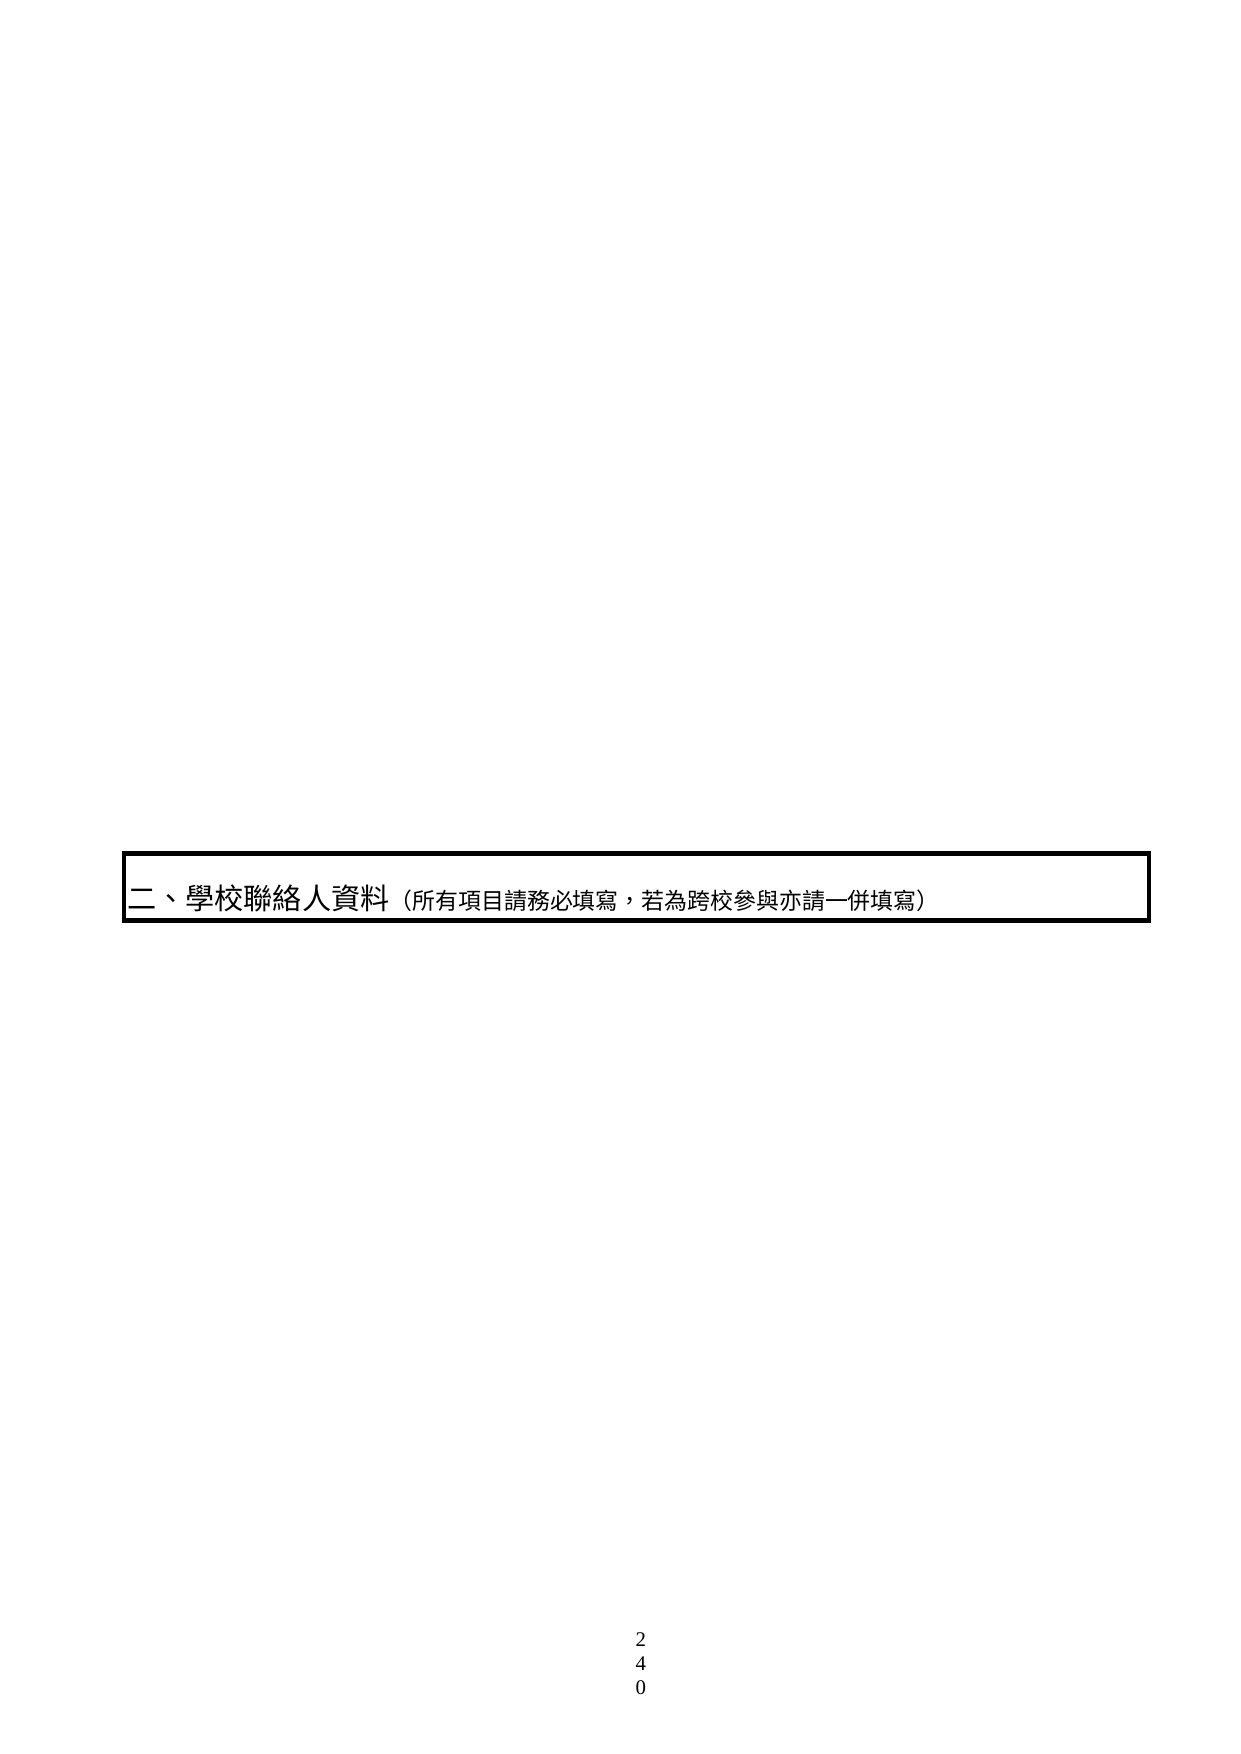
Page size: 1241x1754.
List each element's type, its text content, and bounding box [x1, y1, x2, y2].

table_cell 二、學校聯絡人資料（所有項目請務必填寫，若為跨校參與亦請一併填寫） [126, 856, 1147, 918]
